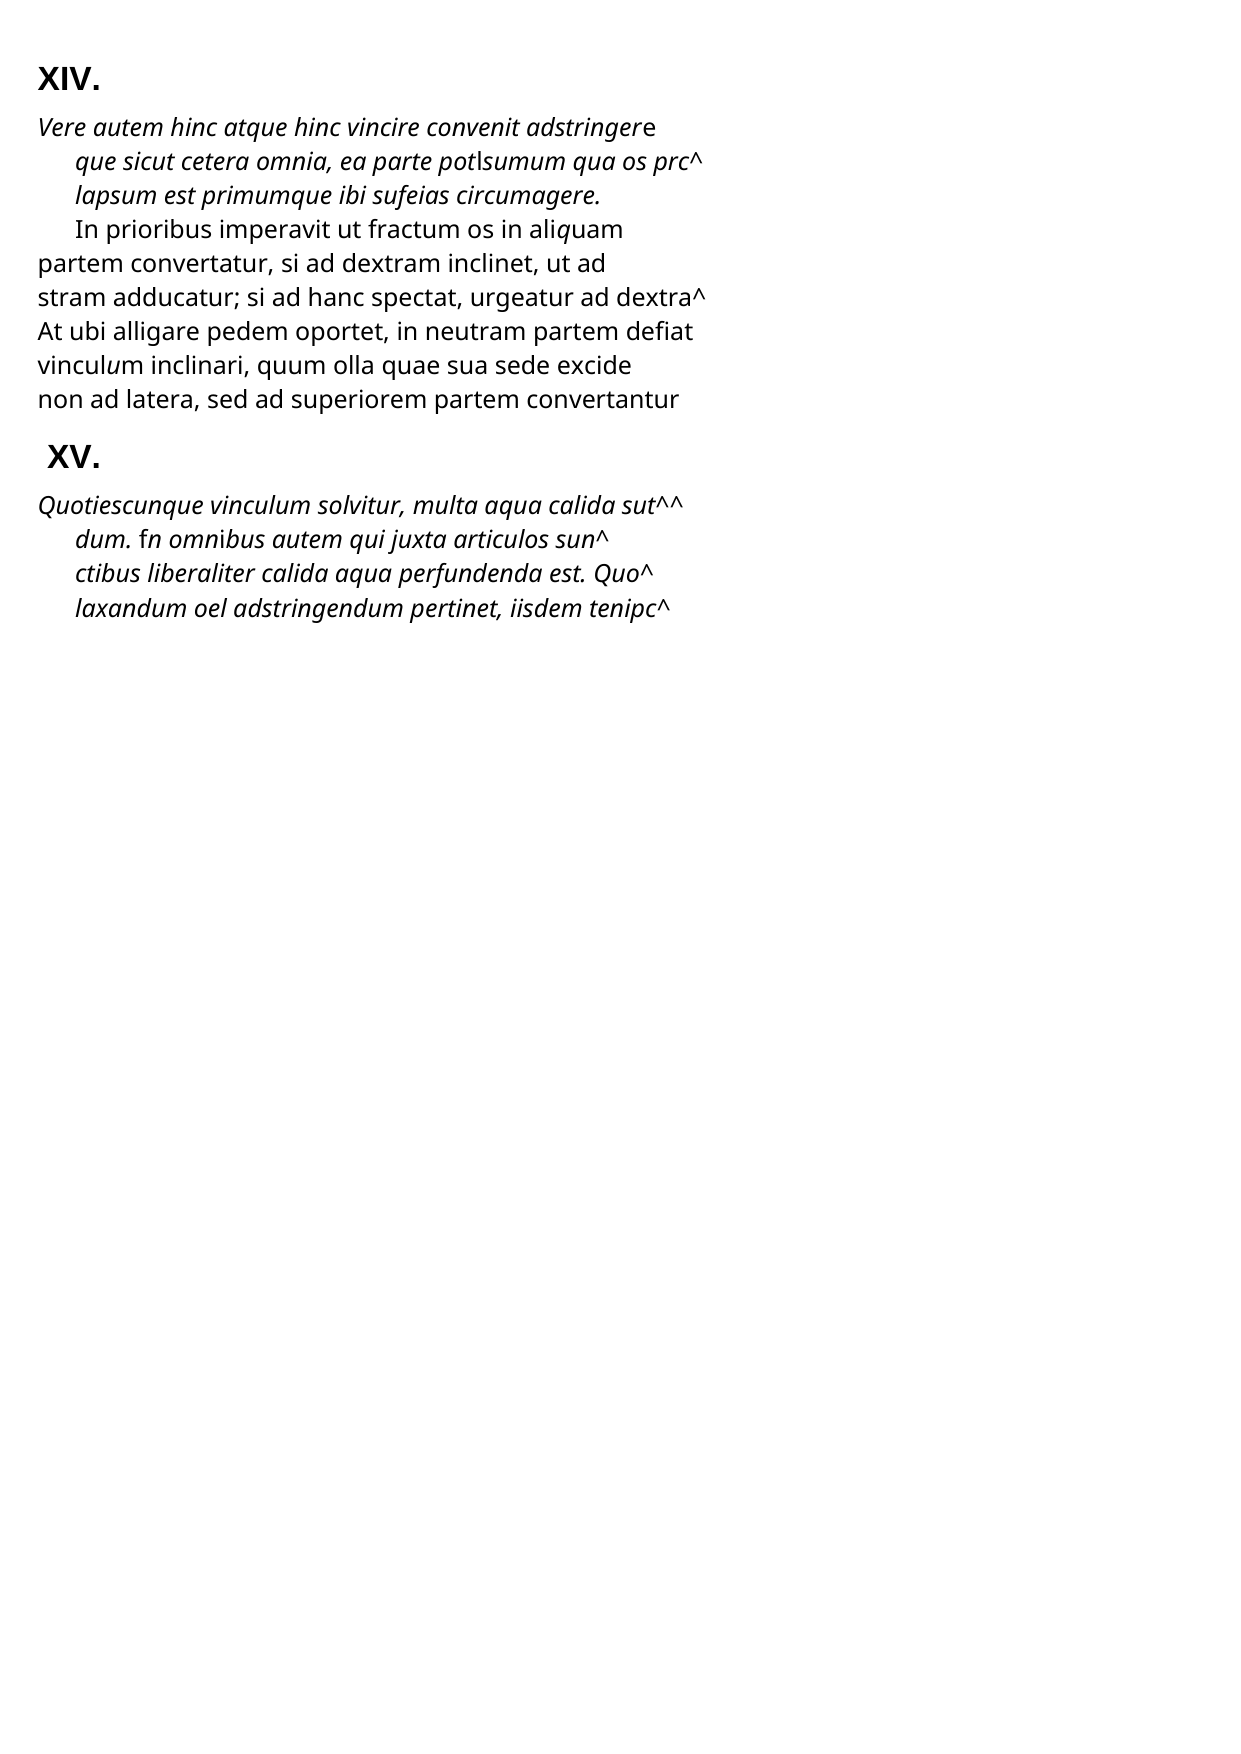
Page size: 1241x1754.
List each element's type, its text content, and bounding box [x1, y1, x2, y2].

text In prioribus imperavit ut fractum os in aliquam partem convertatur, si ad dextram inclinet, ut ad stram adducatur; si ad hanc spectat, urgeatur ad dextra^ At ubi alligare pedem oportet, in neutram partem defiat vinculum inclinari, quum olla quae sua sede excide non ad latera, sed ad superiorem partem convertantur [37, 212, 1203, 416]
text Vere autem hinc atque hinc vincire convenit adstringere que sicut cetera omnia, ea parte potlsumum qua os prc^ lapsum est primumque ibi sufeias circumagere. [37, 109, 1203, 212]
subtitle XV. [37, 437, 1203, 476]
subtitle XIV. [37, 58, 1203, 97]
text Quotiescunque vinculum solvitur, multa aqua calida sut^^ dum. fn omnibus autem qui juxta articulos sun^ ctibus liberaliter calida aqua perfundenda est. Quo^ laxandum oel adstringendum pertinet, iisdem tenipc^ [37, 488, 1203, 624]
